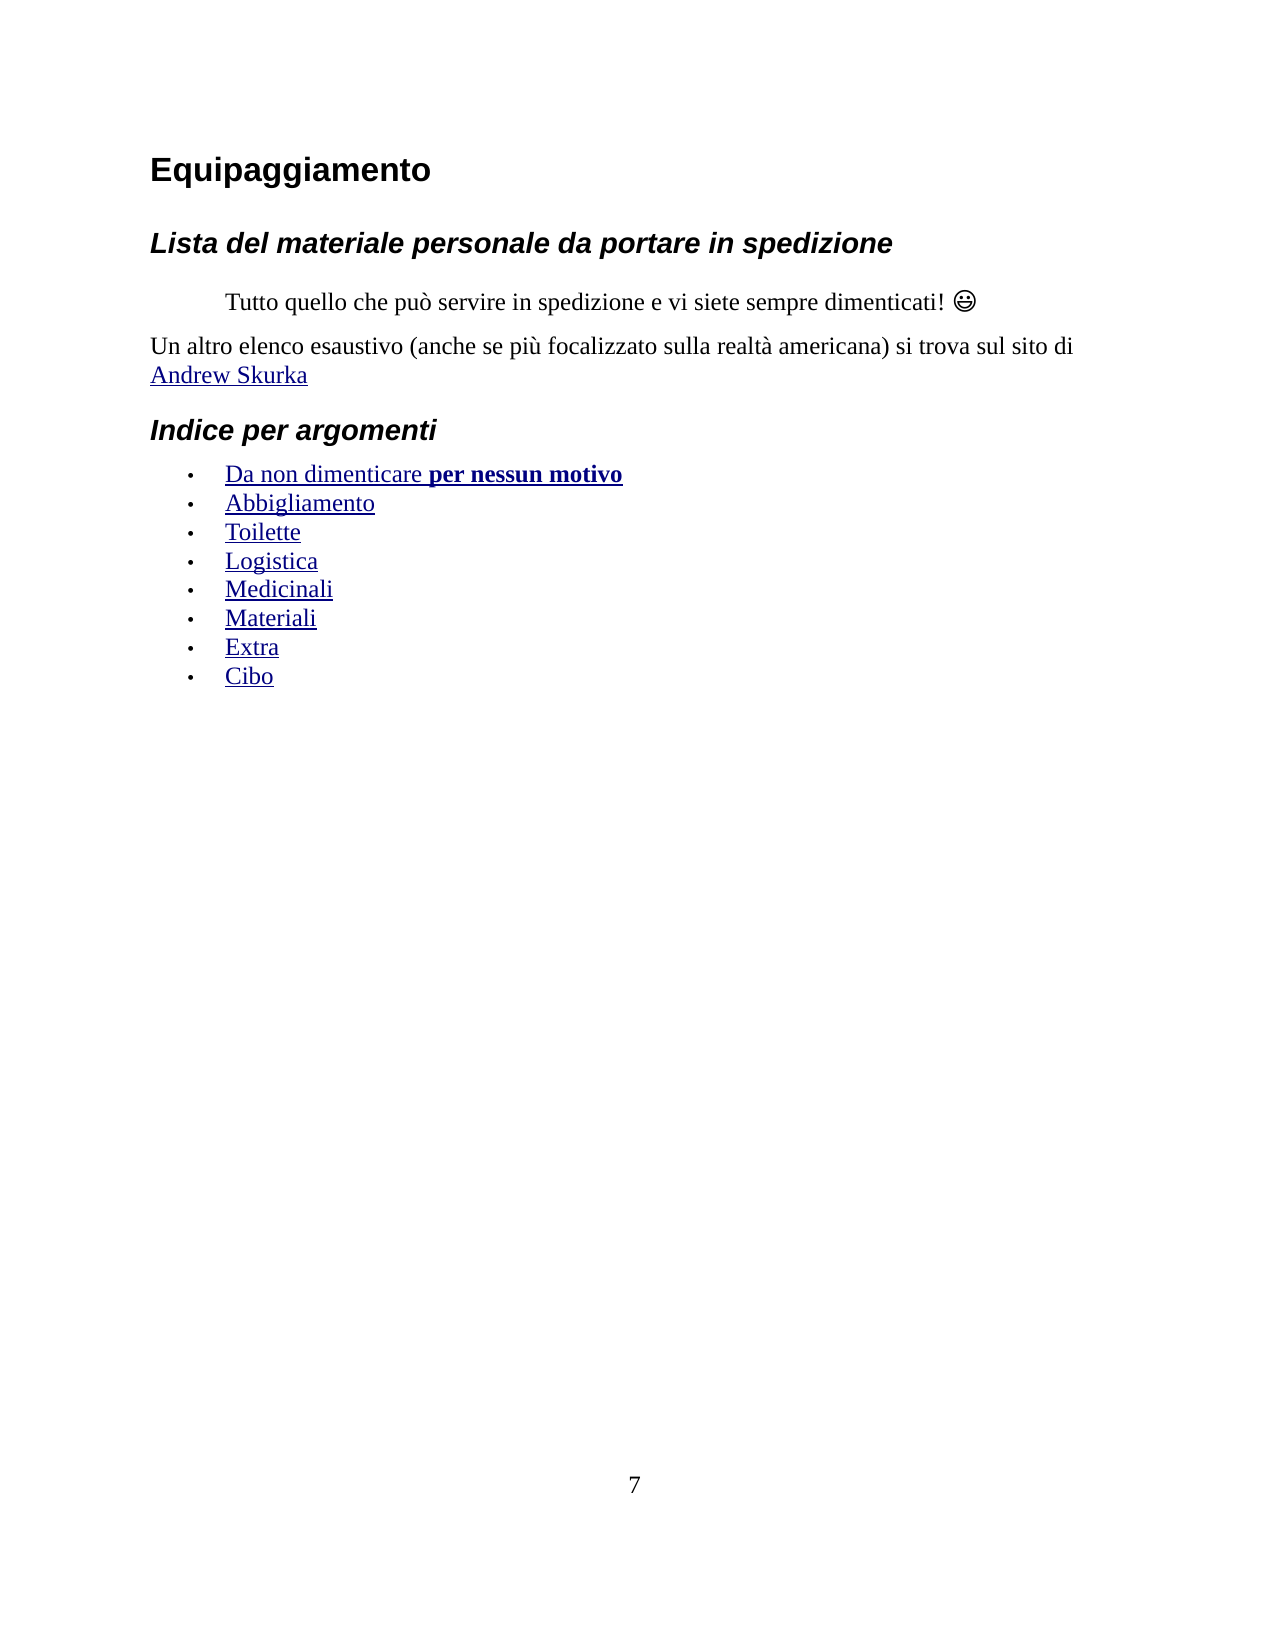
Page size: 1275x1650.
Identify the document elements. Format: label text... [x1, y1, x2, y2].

list Abbigliamento [187, 488, 1125, 517]
list Logistica [187, 546, 1125, 574]
list Materiali [187, 603, 1125, 632]
subtitle Indice per argomenti [150, 413, 1125, 447]
text Un altro elenco esaustivo (anche se più focalizzato sulla realtà americana) si trova sul sito di Andrew Skurka [150, 331, 1125, 388]
list Medicinali [187, 574, 1125, 603]
list Cibo [187, 661, 1125, 689]
subtitle Equipaggiamento [150, 150, 1125, 189]
list Toilette [187, 517, 1125, 546]
list Da non dimenticare per nessun motivo [187, 459, 1125, 488]
subtitle Lista del materiale personale da portare in spedizione [150, 226, 1125, 260]
list Extra [187, 632, 1125, 661]
text Tutto quello che può servire in spedizione e vi siete sempre dimenticati! 😃 [225, 287, 1125, 316]
